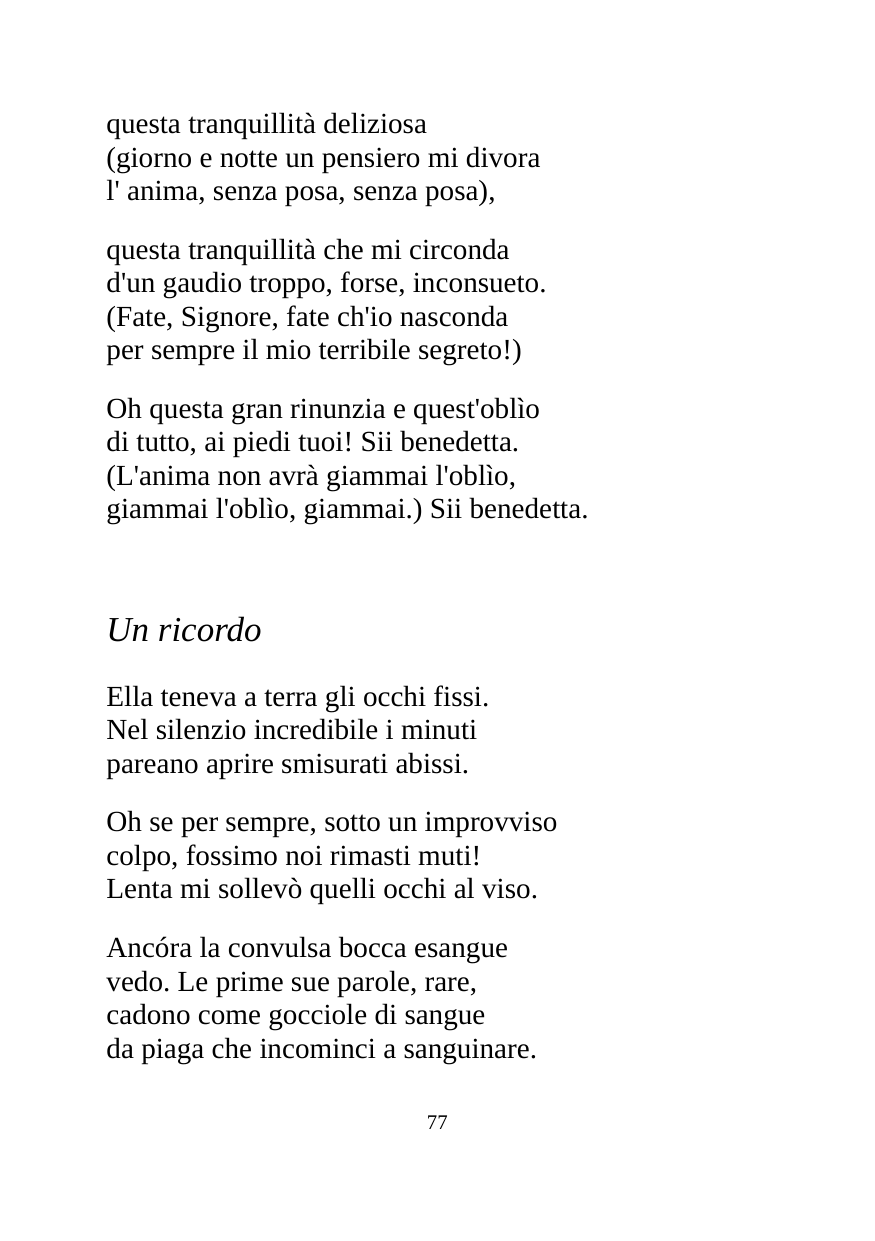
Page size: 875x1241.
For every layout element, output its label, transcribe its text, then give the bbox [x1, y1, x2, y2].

text Nel silenzio incredibile i minuti [106, 712, 768, 746]
text Lenta mi sollevò quelli occhi al viso. [106, 872, 768, 905]
text questa tranquillità che mi circonda [106, 232, 768, 265]
text questa tranquillità deliziosa [106, 106, 768, 140]
text vedo. Le prime sue parole, rare, [106, 964, 768, 997]
text d'un gaudio troppo, forse, inconsueto. [106, 265, 768, 299]
text per sempre il mio terribile segreto!) [106, 332, 768, 366]
text (giorno e notte un pensiero mi divora [106, 140, 768, 173]
text (L'anima non avrà giammai l'oblìo, [106, 458, 768, 492]
subtitle Un ricordo [106, 609, 768, 649]
text da piaga che incominci a sanguinare. [106, 1031, 768, 1064]
text cadono come gocciole di sangue [106, 997, 768, 1031]
text Oh se per sempre, sotto un improvviso [106, 804, 768, 838]
text l' anima, senza posa, senza posa), [106, 173, 768, 207]
text Ancóra la convulsa bocca esangue [106, 930, 768, 964]
text Ella teneva a terra gli occhi fissi. [106, 679, 768, 712]
text giammai l'oblìo, giammai.) Sii benedetta. [106, 492, 768, 525]
text colpo, fossimo noi rimasti muti! [106, 838, 768, 872]
text Oh questa gran rinunzia e quest'oblìo [106, 391, 768, 424]
text (Fate, Signore, fate ch'io nasconda [106, 299, 768, 332]
text pareano aprire smisurati abissi. [106, 746, 768, 779]
text di tutto, ai piedi tuoi! Sii benedetta. [106, 424, 768, 458]
